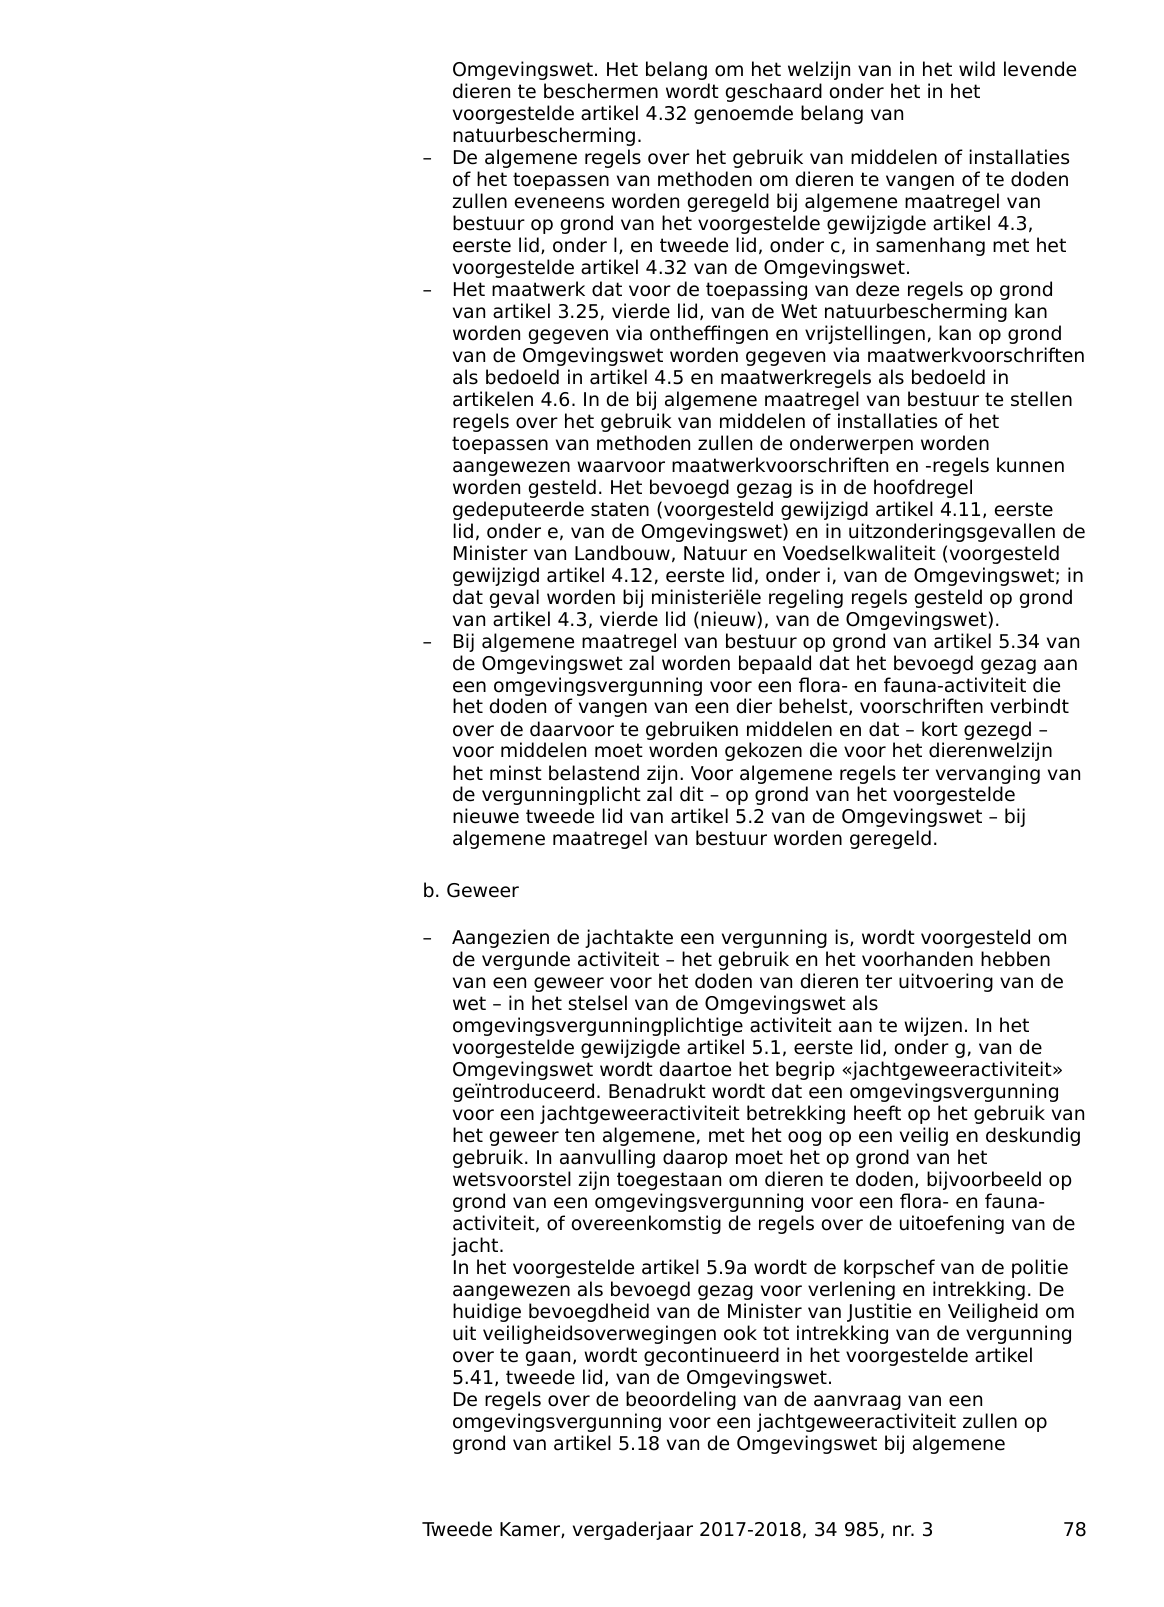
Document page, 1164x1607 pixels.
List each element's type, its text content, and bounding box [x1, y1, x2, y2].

text De regels over de beoordeling van de aanvraag van een omgevingsvergunning voor een jachtgeweeractiviteit zullen op grond van artikel 5.18 van de Omgevingswet bij algemene [452, 1389, 1087, 1455]
text – Aangezien de jachtakte een vergunning is, wordt voorgesteld om de vergunde activiteit – het gebruik en het voorhanden hebben van een geweer voor het doden van dieren ter uitvoering van de wet – in het stelsel van de Omgevingswet als omgevingsvergunningplichtige activiteit aan te wijzen. In het voorgestelde gewijzigde artikel 5.1, eerste lid, onder g, van de Omgevingswet wordt daartoe het begrip «jachtgeweeractiviteit» geïntroduceerd. Benadrukt wordt dat een omgevingsvergunning voor een jachtgeweeractiviteit betrekking heeft op het gebruik van het geweer ten algemene, met het oog op een veilig en deskundig gebruik. In aanvulling daarop moet het op grond van het wetsvoorstel zijn toegestaan om dieren te doden, bijvoorbeeld op grond van een omgevingsvergunning voor een flora- en fauna-activiteit, of overeenkomstig de regels over de uitoefening van de jacht. [422, 927, 1087, 1257]
text – Het maatwerk dat voor de toepassing van deze regels op grond van artikel 3.25, vierde lid, van de Wet natuurbescherming kan worden gegeven via ontheffingen en vrijstellingen, kan op grond van de Omgevingswet worden gegeven via maatwerkvoorschriften als bedoeld in artikel 4.5 en maatwerkregels als bedoeld in artikelen 4.6. In de bij algemene maatregel van bestuur te stellen regels over het gebruik van middelen of installaties of het toepassen van methoden zullen de onderwerpen worden aangewezen waarvoor maatwerkvoorschriften en -regels kunnen worden gesteld. Het bevoegd gezag is in de hoofdregel gedeputeerde staten (voorgesteld gewijzigd artikel 4.11, eerste lid, onder e, van de Omgevingswet) en in uitzonderingsgevallen de Minister van Landbouw, Natuur en Voedselkwaliteit (voorgesteld gewijzigd artikel 4.12, eerste lid, onder i, van de Omgevingswet; in dat geval worden bij ministeriële regeling regels gesteld op grond van artikel 4.3, vierde lid (nieuw), van de Omgevingswet). [422, 279, 1087, 631]
text – Bij algemene maatregel van bestuur op grond van artikel 5.34 van de Omgevingswet zal worden bepaald dat het bevoegd gezag aan een omgevingsvergunning voor een flora- en fauna-activiteit die het doden of vangen van een dier behelst, voorschriften verbindt over de daarvoor te gebruiken middelen en dat – kort gezegd – voor middelen moet worden gekozen die voor het dierenwelzijn het minst belastend zijn. Voor algemene regels ter vervanging van de vergunningplicht zal dit – op grond van het voorgestelde nieuwe tweede lid van artikel 5.2 van de Omgevingswet – bij algemene maatregel van bestuur worden geregeld. [422, 631, 1087, 850]
text – De algemene regels over het gebruik van middelen of installaties of het toepassen van methoden om dieren te vangen of te doden zullen eveneens worden geregeld bij algemene maatregel van bestuur op grond van het voorgestelde gewijzigde artikel 4.3, eerste lid, onder l, en tweede lid, onder c, in samenhang met het voorgestelde artikel 4.32 van de Omgevingswet. [422, 147, 1087, 279]
text Omgevingswet. Het belang om het welzijn van in het wild levende dieren te beschermen wordt geschaard onder het in het voorgestelde artikel 4.32 genoemde belang van natuurbescherming. [422, 59, 1087, 147]
text In het voorgestelde artikel 5.9a wordt de korpschef van de politie aangewezen als bevoegd gezag voor verlening en intrekking. De huidige bevoegdheid van de Minister van Justitie en Veiligheid om uit veiligheidsoverwegingen ook tot intrekking van de vergunning over te gaan, wordt gecontinueerd in het voorgestelde artikel 5.41, tweede lid, van de Omgevingswet. [452, 1257, 1087, 1389]
subtitle b. Geweer [422, 880, 1087, 902]
